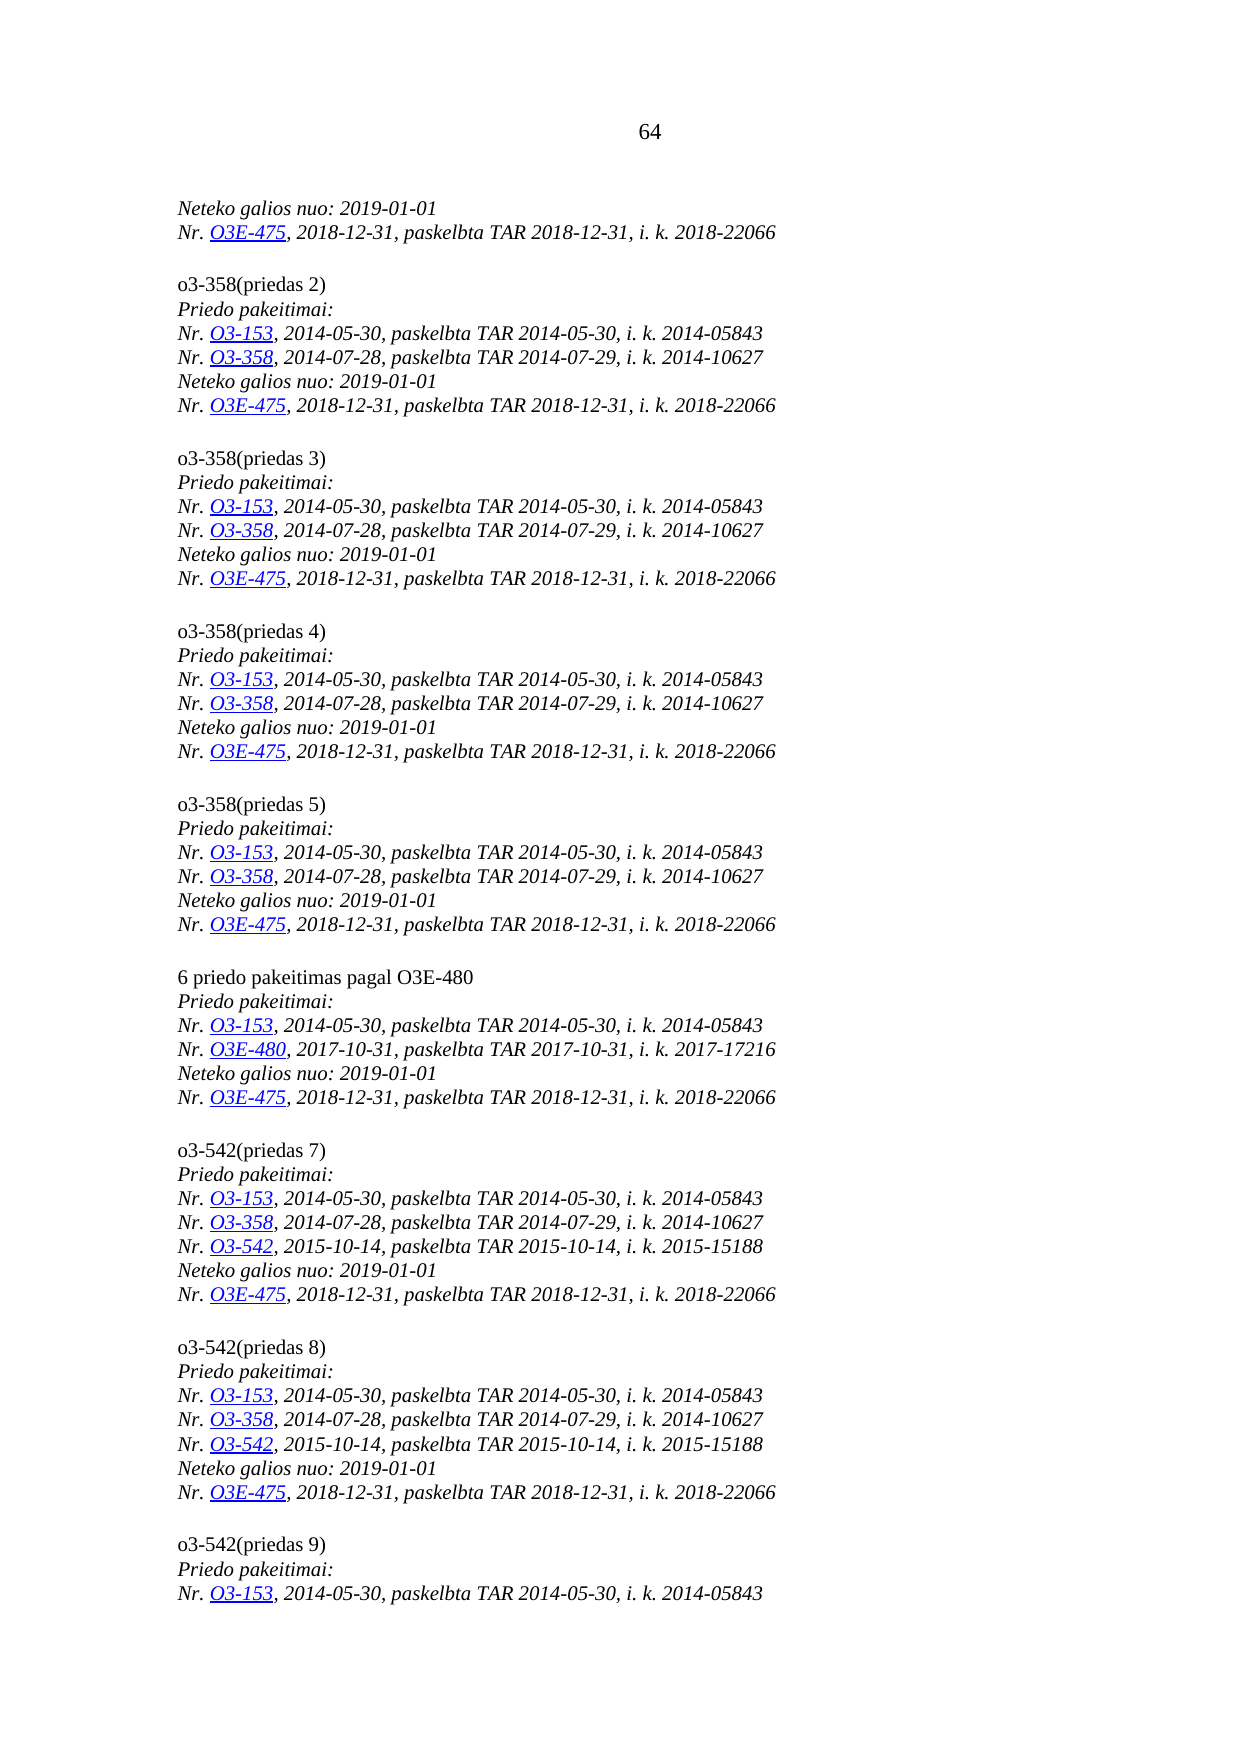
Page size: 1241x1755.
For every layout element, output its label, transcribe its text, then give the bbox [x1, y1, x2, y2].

text Nr. O3-358, 2014-07-28, paskelbta TAR 2014-07-29, i. k. 2014-10627 [177, 1407, 1122, 1431]
text Priedo pakeitimai: [177, 1162, 1122, 1186]
text Neteko galios nuo: 2019-01-01 [177, 715, 1122, 739]
text o3-358(priedas 2) [177, 272, 1122, 296]
text Nr. O3-153, 2014-05-30, paskelbta TAR 2014-05-30, i. k. 2014-05843 [177, 1013, 1122, 1037]
text Neteko galios nuo: 2019-01-01 [177, 542, 1122, 566]
text Neteko galios nuo: 2019-01-01 [177, 196, 1122, 219]
text Priedo pakeitimai: [177, 989, 1122, 1013]
text Priedo pakeitimai: [177, 643, 1122, 667]
text Neteko galios nuo: 2019-01-01 [177, 1456, 1122, 1479]
text Nr. O3-358, 2014-07-28, paskelbta TAR 2014-07-29, i. k. 2014-10627 [177, 518, 1122, 542]
text Nr. O3E-475, 2018-12-31, paskelbta TAR 2018-12-31, i. k. 2018-22066 [177, 1085, 1122, 1109]
text Priedo pakeitimai: [177, 816, 1122, 840]
text Neteko galios nuo: 2019-01-01 [177, 1061, 1122, 1085]
text Neteko galios nuo: 2019-01-01 [177, 1258, 1122, 1282]
text Nr. O3-358, 2014-07-28, paskelbta TAR 2014-07-29, i. k. 2014-10627 [177, 1210, 1122, 1234]
text Nr. O3-542, 2015-10-14, paskelbta TAR 2015-10-14, i. k. 2015-15188 [177, 1234, 1122, 1258]
text Nr. O3-153, 2014-05-30, paskelbta TAR 2014-05-30, i. k. 2014-05843 [177, 840, 1122, 864]
text o3-358(priedas 3) [177, 446, 1122, 469]
text Neteko galios nuo: 2019-01-01 [177, 888, 1122, 912]
text Nr. O3E-475, 2018-12-31, paskelbta TAR 2018-12-31, i. k. 2018-22066 [177, 219, 1122, 244]
text Nr. O3-153, 2014-05-30, paskelbta TAR 2014-05-30, i. k. 2014-05843 [177, 1186, 1122, 1210]
text Priedo pakeitimai: [177, 296, 1122, 321]
text Nr. O3-358, 2014-07-28, paskelbta TAR 2014-07-29, i. k. 2014-10627 [177, 344, 1122, 369]
text Nr. O3-358, 2014-07-28, paskelbta TAR 2014-07-29, i. k. 2014-10627 [177, 691, 1122, 715]
text 6 priedo pakeitimas pagal O3E-480 [177, 965, 1122, 989]
text Nr. O3E-475, 2018-12-31, paskelbta TAR 2018-12-31, i. k. 2018-22066 [177, 566, 1122, 590]
text Nr. O3E-475, 2018-12-31, paskelbta TAR 2018-12-31, i. k. 2018-22066 [177, 912, 1122, 936]
text Nr. O3-153, 2014-05-30, paskelbta TAR 2014-05-30, i. k. 2014-05843 [177, 494, 1122, 518]
text o3-358(priedas 4) [177, 619, 1122, 643]
text Nr. O3-153, 2014-05-30, paskelbta TAR 2014-05-30, i. k. 2014-05843 [177, 321, 1122, 344]
text Nr. O3E-475, 2018-12-31, paskelbta TAR 2018-12-31, i. k. 2018-22066 [177, 739, 1122, 763]
text o3-358(priedas 5) [177, 792, 1122, 816]
text o3-542(priedas 8) [177, 1335, 1122, 1359]
text Nr. O3-358, 2014-07-28, paskelbta TAR 2014-07-29, i. k. 2014-10627 [177, 864, 1122, 888]
text Nr. O3E-475, 2018-12-31, paskelbta TAR 2018-12-31, i. k. 2018-22066 [177, 393, 1122, 417]
text Nr. O3E-475, 2018-12-31, paskelbta TAR 2018-12-31, i. k. 2018-22066 [177, 1479, 1122, 1504]
text o3-542(priedas 7) [177, 1138, 1122, 1162]
text Nr. O3E-475, 2018-12-31, paskelbta TAR 2018-12-31, i. k. 2018-22066 [177, 1282, 1122, 1306]
text Neteko galios nuo: 2019-01-01 [177, 369, 1122, 393]
text Nr. O3-153, 2014-05-30, paskelbta TAR 2014-05-30, i. k. 2014-05843 [177, 1383, 1122, 1407]
text Nr. O3-153, 2014-05-30, paskelbta TAR 2014-05-30, i. k. 2014-05843 [177, 667, 1122, 691]
text Nr. O3-542, 2015-10-14, paskelbta TAR 2015-10-14, i. k. 2015-15188 [177, 1431, 1122, 1456]
text Nr. O3-153, 2014-05-30, paskelbta TAR 2014-05-30, i. k. 2014-05843 [177, 1581, 1122, 1604]
text Priedo pakeitimai: [177, 469, 1122, 494]
text Priedo pakeitimai: [177, 1359, 1122, 1383]
text o3-542(priedas 9) [177, 1532, 1122, 1556]
text Priedo pakeitimai: [177, 1556, 1122, 1581]
text Nr. O3E-480, 2017-10-31, paskelbta TAR 2017-10-31, i. k. 2017-17216 [177, 1037, 1122, 1061]
